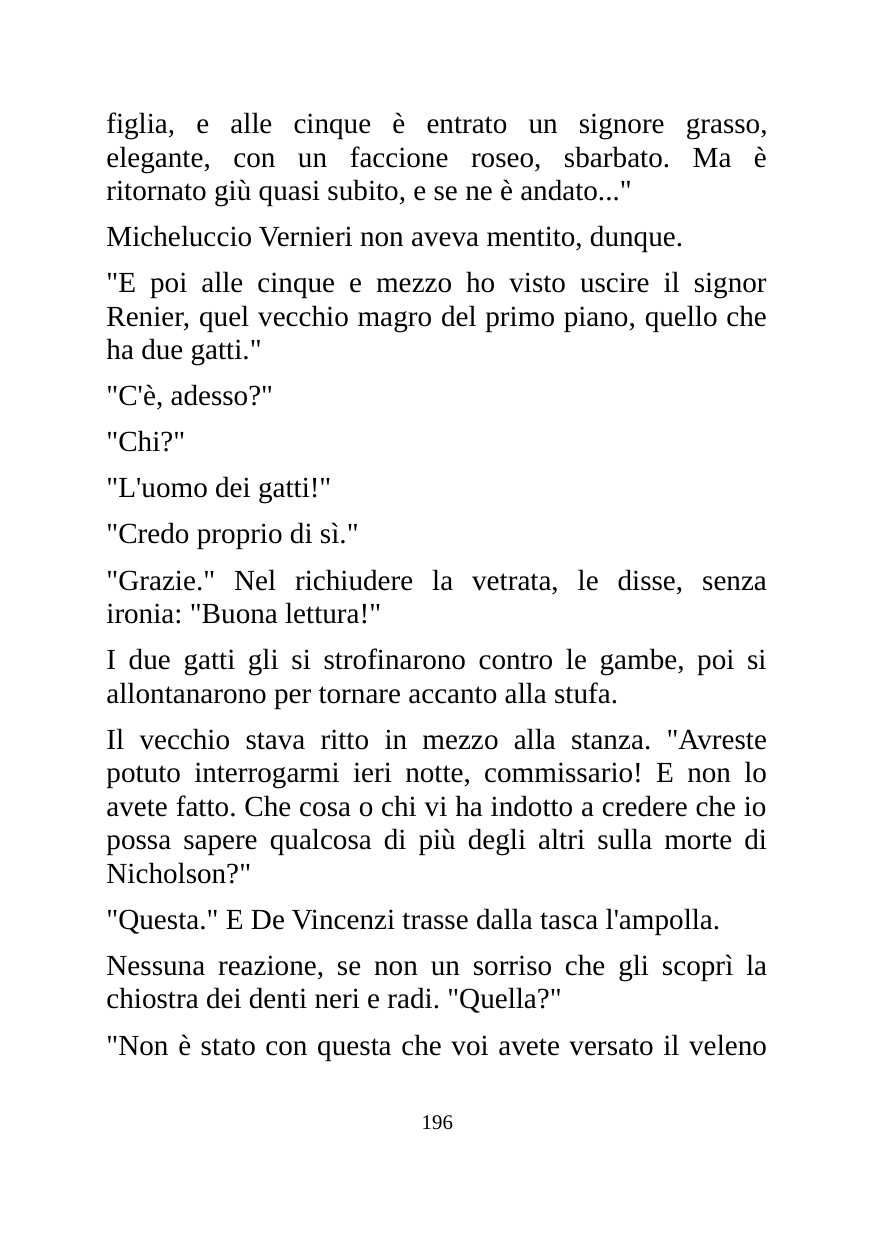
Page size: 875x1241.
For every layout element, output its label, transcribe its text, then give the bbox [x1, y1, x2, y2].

text "C'è, adesso?" [106, 378, 768, 412]
text "Credo proprio di sì." [106, 517, 768, 550]
text "Chi?" [106, 424, 768, 458]
text "E poi alle cinque e mezzo ho visto uscire il signor Renier, quel vecchio magro del primo piano, quello che ha due gatti." [106, 265, 768, 366]
text Micheluccio Vernieri non aveva mentito, dunque. [106, 219, 768, 253]
text "Non è stato con questa che voi avete versato il veleno [106, 1028, 768, 1061]
text Nessuna reazione, se non un sorriso che gli scoprì la chiostra dei denti neri e radi. "Quella?" [106, 948, 768, 1015]
text "Grazie." Nel richiudere la vetrata, le disse, senza ironia: "Buona lettura!" [106, 563, 768, 630]
text I due gatti gli si strofinarono contro le gambe, poi si allontanarono per tornare accanto alla stufa. [106, 642, 768, 709]
text "Questa." E De Vincenzi trasse dalla tasca l'ampolla. [106, 902, 768, 936]
text Il vecchio stava ritto in mezzo alla stanza. "Avreste potuto interrogarmi ieri notte, commissario! E non lo avete fatto. Che cosa o chi vi ha indotto a credere che io possa sapere qualcosa di più degli altri sulla morte di Nicholson?" [106, 722, 768, 889]
text "L'uomo dei gatti!" [106, 471, 768, 504]
text figlia, e alle cinque è entrato un signore grasso, elegante, con un faccione roseo, sbarbato. Ma è ritornato giù quasi subito, e se ne è andato..." [106, 106, 768, 207]
